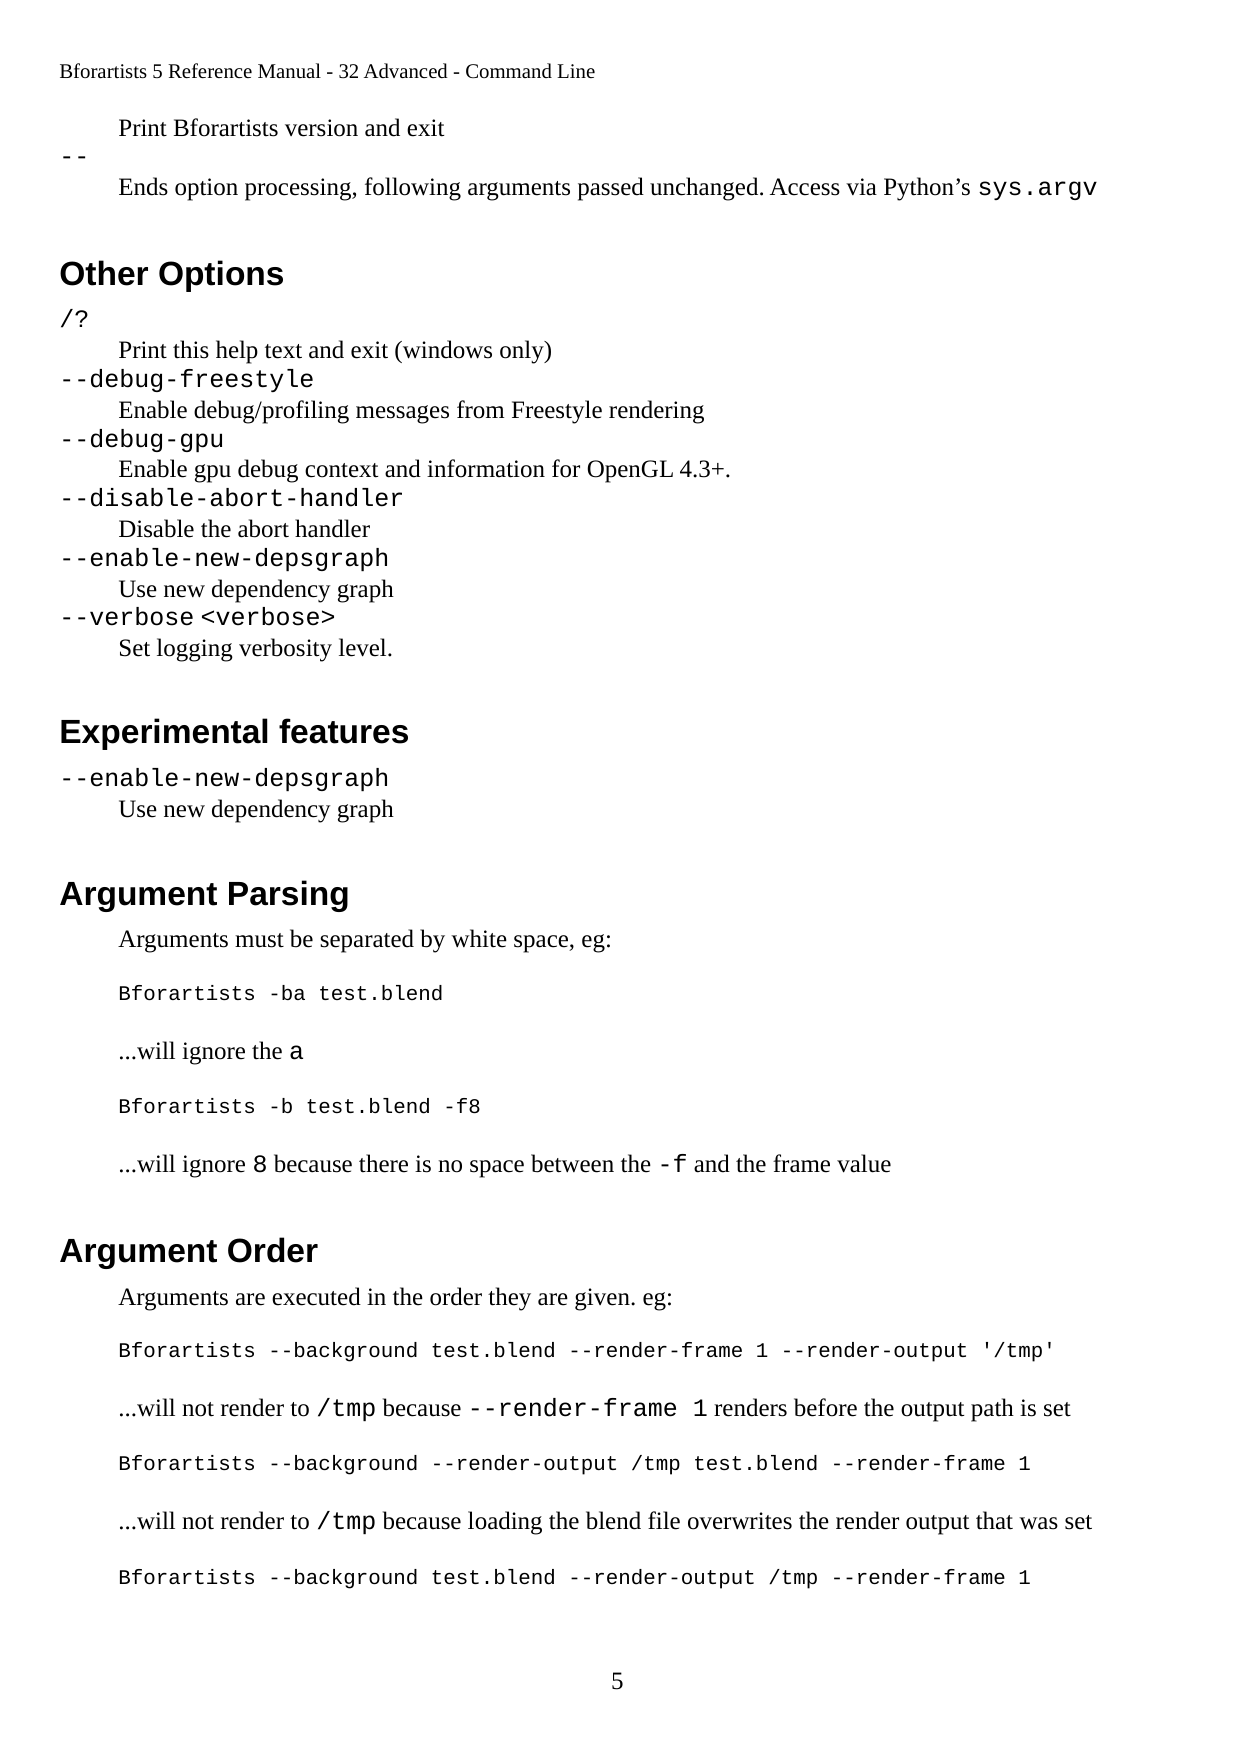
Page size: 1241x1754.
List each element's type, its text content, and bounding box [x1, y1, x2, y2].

subtitle --verbose <verbose> [59, 602, 1181, 633]
subtitle Other Options [59, 253, 1181, 292]
subtitle Experimental features [59, 712, 1181, 751]
list Set logging verbosity level. [118, 633, 1181, 662]
list Ends option processing, following arguments passed unchanged. Access via Python’s sys.argv [118, 172, 1181, 203]
text Bforartists --background --render-output /tmp test.blend --render-frame 1 [118, 1453, 1122, 1477]
list Enable debug/profiling messages from Freestyle rendering [118, 395, 1181, 424]
text ...will ignore 8 because there is no space between the -f and the frame value [118, 1149, 1122, 1180]
list Use new dependency graph [118, 574, 1181, 602]
subtitle --disable-abort-handler [59, 483, 1181, 514]
list Print Bforartists version and exit [118, 113, 1181, 141]
text Arguments are executed in the order they are given. eg: [118, 1282, 1122, 1310]
text ...will ignore the a [118, 1036, 1122, 1067]
subtitle Argument Order [59, 1230, 1181, 1269]
text ...will not render to /tmp because --render-frame 1 renders before the output path is set [118, 1393, 1122, 1424]
text ...will not render to /tmp because loading the blend file overwrites the render output that was set [118, 1506, 1122, 1537]
list Enable gpu debug context and information for OpenGL 4.3+. [118, 454, 1181, 483]
list Use new dependency graph [118, 794, 1181, 823]
text Bforartists -b test.blend -f8 [118, 1096, 1122, 1120]
subtitle --enable-new-depsgraph [59, 543, 1181, 574]
subtitle --enable-new-depsgraph [59, 763, 1181, 794]
list Print this help text and exit (windows only) [118, 335, 1181, 364]
subtitle /? [59, 304, 1181, 335]
subtitle --debug-freestyle [59, 364, 1181, 395]
text Arguments must be separated by white space, eg: [118, 924, 1122, 953]
text Bforartists --background test.blend --render-output /tmp --render-frame 1 [118, 1567, 1122, 1590]
text Bforartists -ba test.blend [118, 983, 1122, 1006]
subtitle Argument Parsing [59, 873, 1181, 912]
list Disable the abort handler [118, 514, 1181, 543]
subtitle --debug-gpu [59, 424, 1181, 454]
subtitle -- [59, 141, 1181, 172]
text Bforartists --background test.blend --render-frame 1 --render-output '/tmp' [118, 1340, 1122, 1363]
